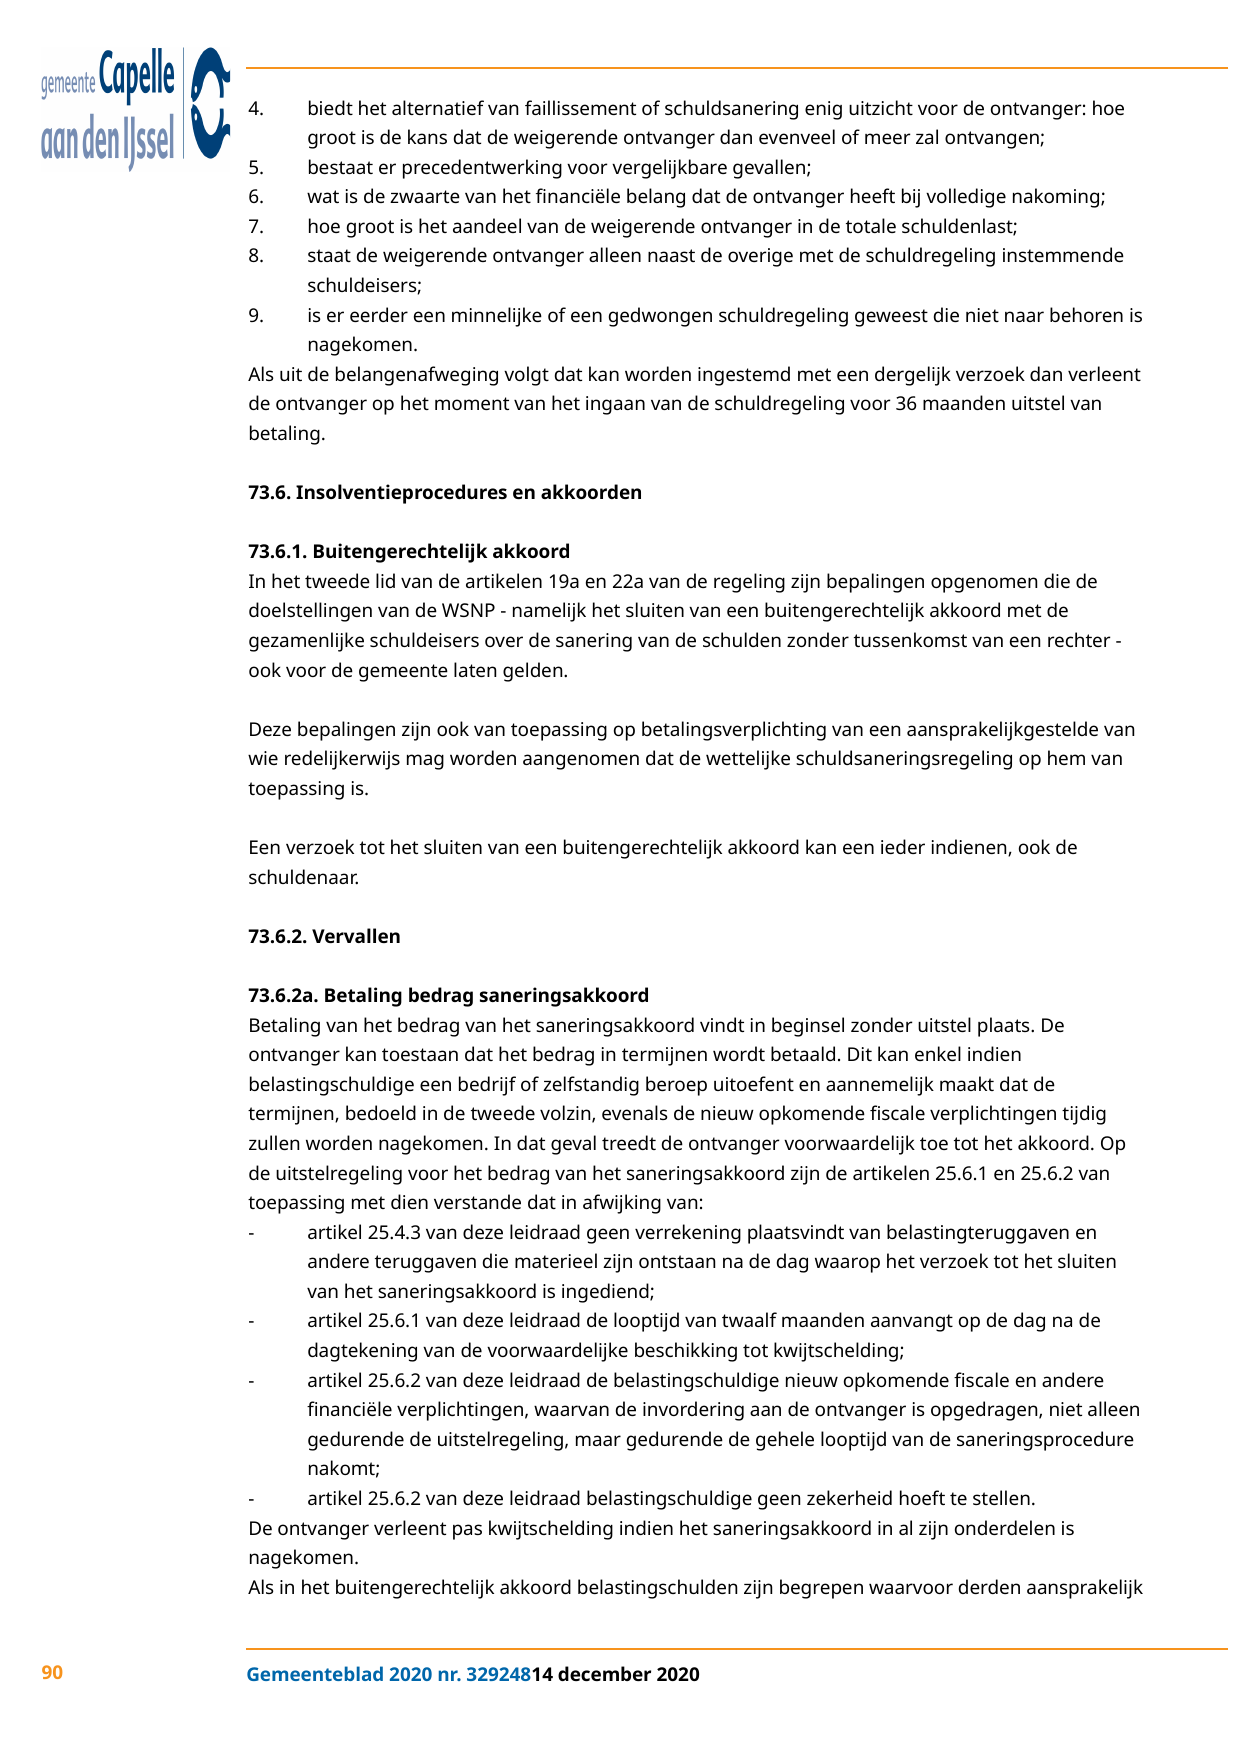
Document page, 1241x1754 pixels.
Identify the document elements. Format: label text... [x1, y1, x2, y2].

list artikel 25.6.2 van deze leidraad de belastingschuldige nieuw opkomende fiscale en andere financiële verplichtingen, waarvan de invordering aan de ontvanger is opgedragen, niet alleen gedurende de uitstelregeling, maar gedurende de gehele looptijd van de saneringsprocedure nakomt; [248, 1367, 1152, 1481]
list artikel 25.4.3 van deze leidraad geen verrekening plaatsvindt van belastingteruggaven en andere teruggaven die materieel zijn ontstaan na de dag waarop het verzoek tot het sluiten van het saneringsakkoord is ingediend; [248, 1219, 1152, 1304]
text Als in het buitengerechtelijk akkoord belastingschulden zijn begrepen waarvoor derden aansprakelijk [248, 1574, 1152, 1600]
text Een verzoek tot het sluiten van een buitengerechtelijk akkoord kan een ieder indienen, ook de schuldenaar. [248, 834, 1152, 890]
list staat de weigerende ontvanger alleen naast de overige met de schuldregeling instemmende schuldeisers; [248, 243, 1152, 298]
text Deze bepalingen zijn ook van toepassing op betalingsverplichting van een aansprakelijkgestelde van wie redelijkerwijs mag worden aangenomen dat de wettelijke schuldsaneringsregeling op hem van toepassing is. [248, 716, 1152, 801]
text De ontvanger verleent pas kwijtschelding indien het saneringsakkoord in al zijn onderdelen is nagekomen. [248, 1515, 1152, 1570]
text 73.6.2a. Betaling bedrag saneringsakkoord [248, 982, 1152, 1008]
list artikel 25.6.2 van deze leidraad belastingschuldige geen zekerheid hoeft te stellen. [248, 1485, 1152, 1511]
list wat is de zwaarte van het financiële belang dat de ontvanger heeft bij volledige nakoming; [248, 183, 1152, 209]
list hoe groot is het aandeel van de weigerende ontvanger in de totale schuldenlast; [248, 213, 1152, 239]
list biedt het alternatief van faillissement of schuldsanering enig uitzicht voor de ontvanger: hoe groot is de kans dat de weigerende ontvanger dan evenveel of meer zal ontvangen; [248, 95, 1152, 150]
list is er eerder een minnelijke of een gedwongen schuldregeling geweest die niet naar behoren is nagekomen. [248, 302, 1152, 357]
text In het tweede lid van de artikelen 19a en 22a van de regeling zijn bepalingen opgenomen die de doelstellingen van de WSNP - namelijk het sluiten van een buitengerechtelijk akkoord met de gezamenlijke schuldeisers over de sanering van de schulden zonder tussenkomst van een rechter - ook voor de gemeente laten gelden. [248, 568, 1152, 683]
text Betaling van het bedrag van het saneringsakkoord vindt in beginsel zonder uitstel plaats. De ontvanger kan toestaan dat het bedrag in termijnen wordt betaald. Dit kan enkel indien belastingschuldige een bedrijf of zelfstandig beroep uitoefent en aannemelijk maakt dat de termijnen, bedoeld in de tweede volzin, evenals de nieuw opkomende fiscale verplichtingen tijdig zullen worden nagekomen. In dat geval treedt de ontvanger voorwaardelijk toe tot het akkoord. Op de uitstelregeling voor het bedrag van het saneringsakkoord zijn de artikelen 25.6.1 en 25.6.2 van toepassing met dien verstande dat in afwijking van: [248, 1012, 1152, 1215]
list bestaat er precedentwerking voor vergelijkbare gevallen; [248, 154, 1152, 180]
text 73.6.2. Vervallen [248, 923, 1152, 949]
list artikel 25.6.1 van deze leidraad de looptijd van twaalf maanden aanvangt op de dag na de dagtekening van de voorwaardelijke beschikking tot kwijtschelding; [248, 1308, 1152, 1363]
text Als uit de belangenafweging volgt dat kan worden ingestemd met een dergelijk verzoek dan verleent de ontvanger op het moment van het ingaan van de schuldregeling voor 36 maanden uitstel van betaling. [248, 361, 1152, 446]
text 73.6.1. Buitengerechtelijk akkoord [248, 538, 1152, 564]
picture [41, 47, 231, 172]
text 73.6. Insolventieprocedures en akkoorden [248, 479, 1152, 505]
